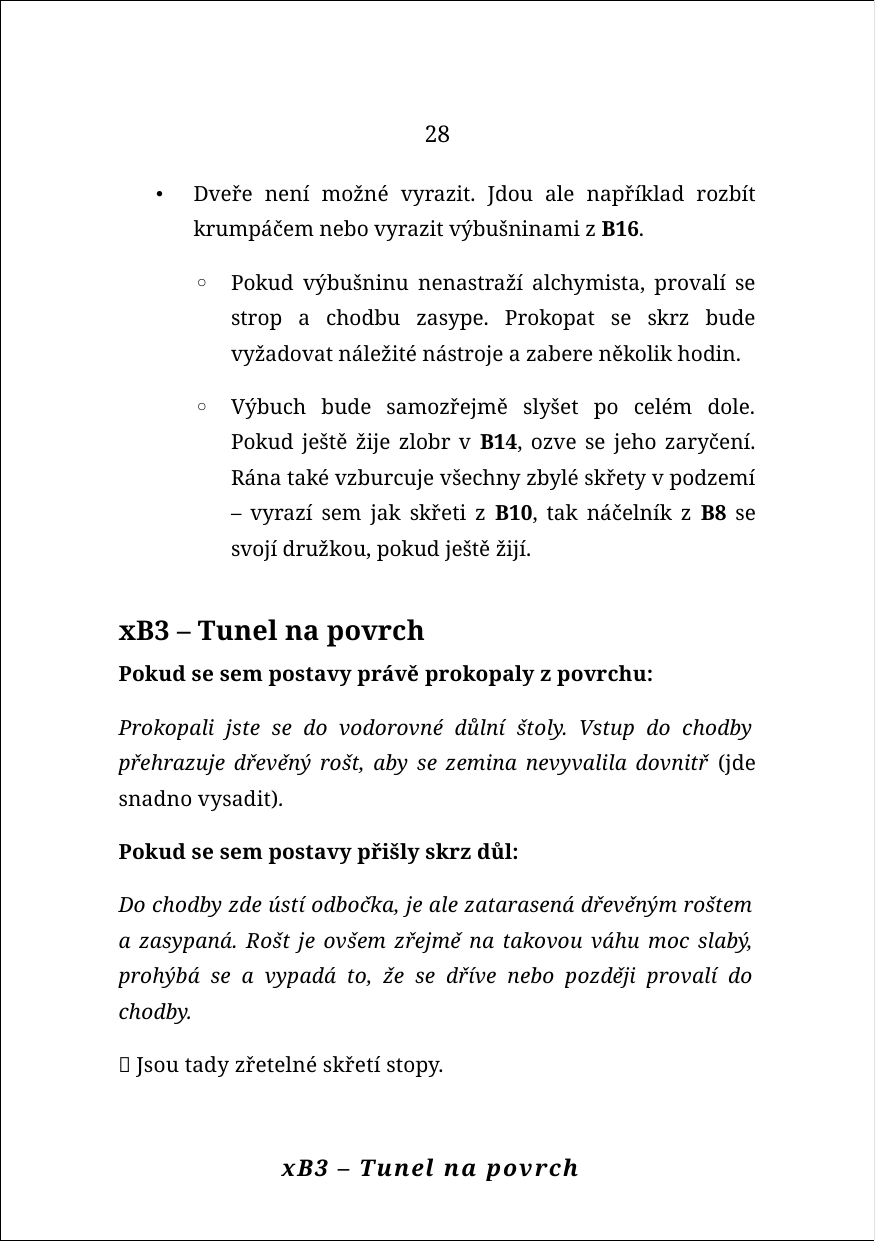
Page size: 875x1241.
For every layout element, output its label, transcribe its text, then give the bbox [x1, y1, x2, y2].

subtitle xB3 – Tunel na povrch [118, 611, 756, 648]
list Výbuch bude samozřejmě slyšet po celém dole. Pokud ještě žije zlobr v B14, ozve se jeho zaryčení. Rána také vzburcuje všechny zbylé skřety v podzemí – vyrazí sem jak skřeti z B10, tak náčelník z B8 se svojí družkou, pokud ještě žijí. [193, 392, 756, 562]
text Prokopali jste se do vodorovné důlní štoly. Vstup do chodby přehrazuje dřevěný rošt, aby se zemina nevyvalila dovnitř (jde snadno vysadit). [118, 713, 756, 812]
text Pokud se sem postavy přišly skrz důl: [118, 837, 756, 866]
list Pokud výbušninu nenastraží alchymista, provalí se strop a chodbu zasype. Prokopat se skrz bude vyžadovat náležité nástroje a zabere několik hodin. [193, 268, 756, 367]
list Dveře není možné vyrazit. Jdou ale například rozbít krumpáčem nebo vyrazit výbušninami z B16. [156, 179, 756, 243]
text Do chodby zde ústí odbočka, je ale zatarasená dřevěným roštem a zasypaná. Rošt je ovšem zřejmě na takovou váhu moc slabý, prohýbá se a vypadá to, že se dříve nebo později provalí do chodby. [118, 890, 756, 1025]
text Pokud se sem postavy právě prokopaly z povrchu: [118, 659, 756, 688]
text 👣 Jsou tady zřetelné skřetí stopy. [118, 1050, 756, 1078]
